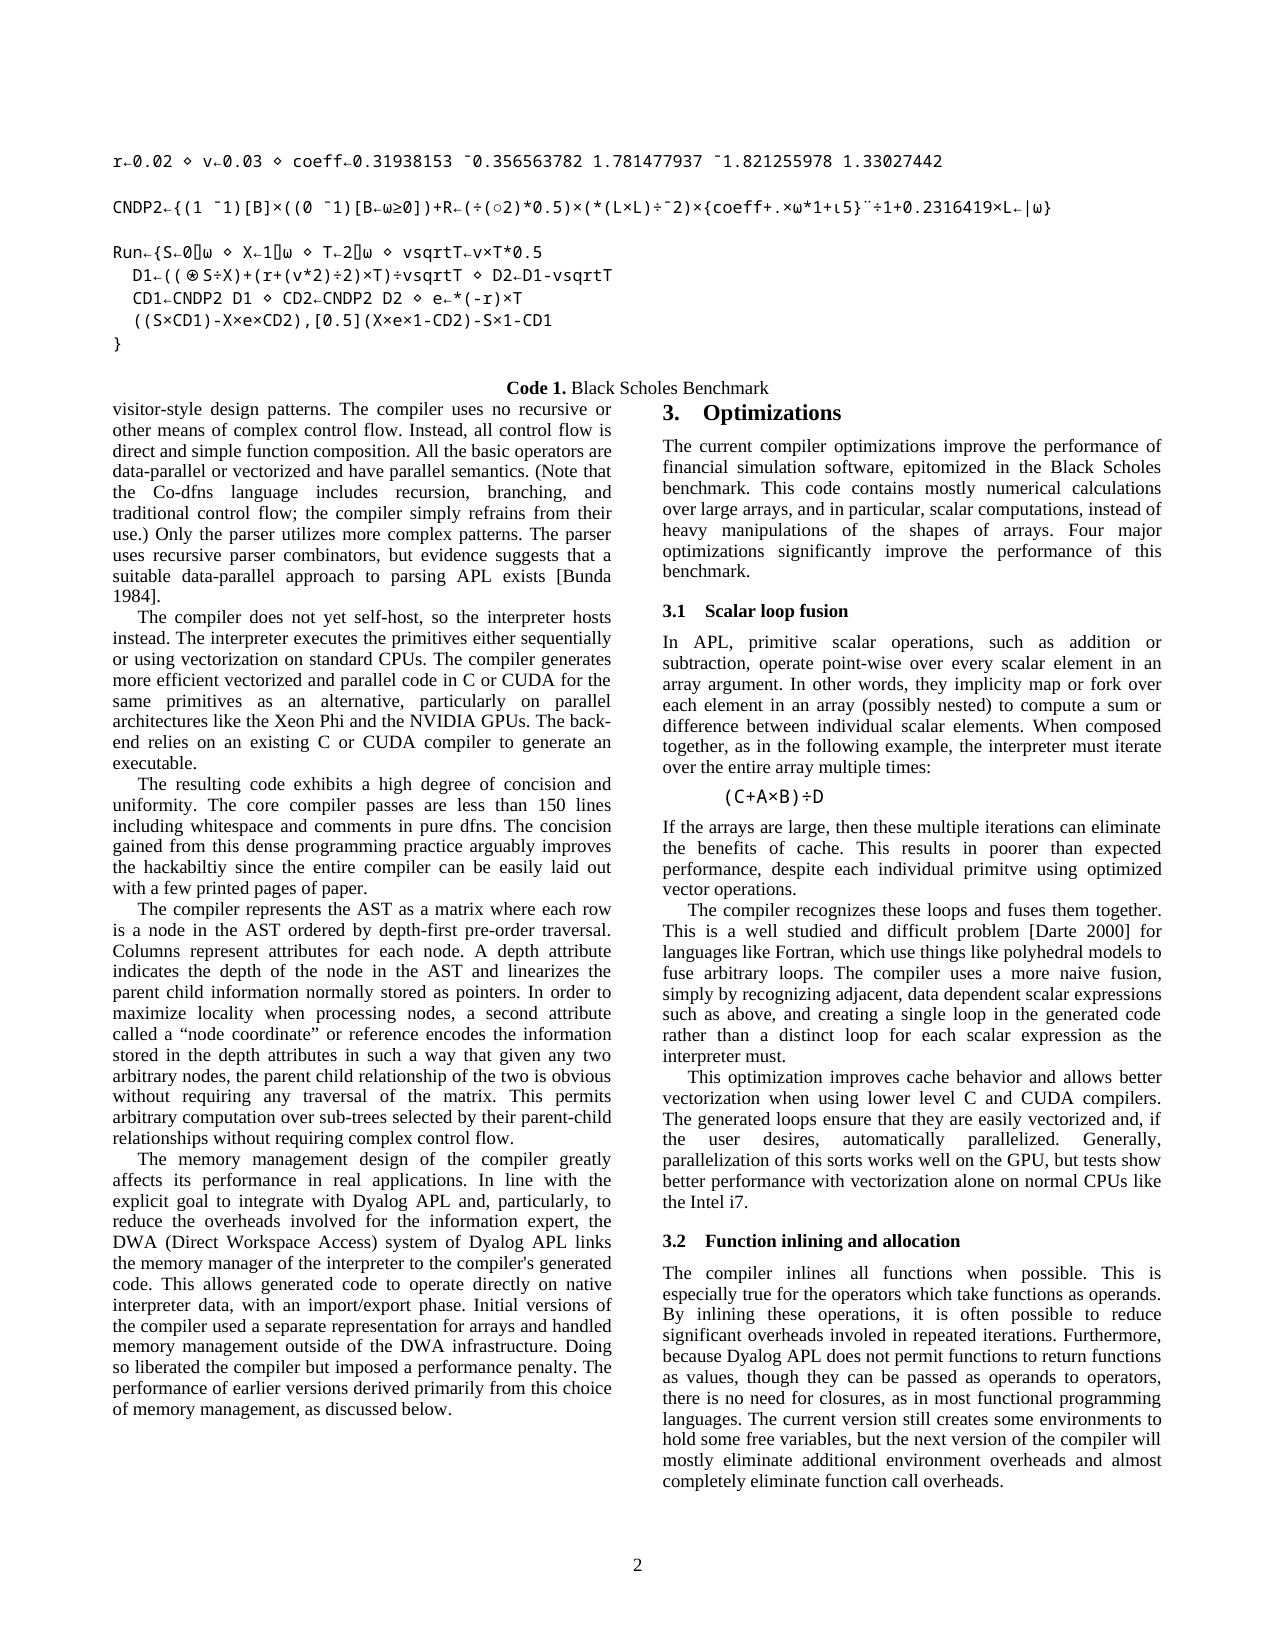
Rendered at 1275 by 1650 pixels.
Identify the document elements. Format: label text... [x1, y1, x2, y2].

text CNDP2←{(1 ¯1)[B]×((0 ¯1)[B←⍵≥0])+R←(÷(○2)*0.5)×(*(L×L)÷¯2)×{coeff+.×⍵*1+⍳5}¨÷1+0.2316419×L←|⍵} [112, 195, 1162, 218]
text The current compiler optimizations improve the performance of financial simulation software, epitomized in the Black Scholes benchmark. This code contains mostly numerical calculations over large arrays, and in particular, scalar computations, instead of heavy manipulations of the shapes of arrays. Four major optimizations significantly improve the performance of this benchmark. [662, 436, 1162, 582]
text ((S×CD1)-X×e×CD2),[0.5](X×e×1-CD2)-S×1-CD1 [112, 309, 1162, 332]
text In APL, primitive scalar operations, such as addition or subtraction, operate point-wise over every scalar element in an array argument. In other words, they implicity map or fork over each element in an array (possibly nested) to compute a sum or difference between individual scalar elements. When composed together, as in the following example, the interpreter must iterate over the entire array multiple times: [662, 632, 1162, 778]
text The compiler inlines all functions when possible. This is especially true for the operators which take functions as operands. By inlining these operations, it is often possible to reduce significant overheads involed in repeated iterations. Furthermore, because Dyalog APL does not permit functions to return functions as values, though they can be passed as operands to operators, there is no need for closures, as in most functional programming languages. The current version still creates some environments to hold some free variables, but the next version of the compiler will mostly eliminate additional environment overheads and almost completely eliminate function call overheads. [662, 1262, 1162, 1492]
text This optimization improves cache behavior and allows better vectorization when using lower level C and CUDA compilers. The generated loops ensure that they are easily vectorized and, if the user desires, automatically parallelized. Generally, parallelization of this sorts works well on the GPU, but tests show better performance with vectorization alone on normal CPUs like the Intel i7. [662, 1067, 1162, 1212]
subtitle Function inlining and allocation [662, 1231, 1162, 1252]
text If the arrays are large, then these multiple iterations can eliminate the benefits of cache. This results in poorer than expected performance, despite each individual primitve using optimized vector operations. [662, 817, 1162, 900]
subtitle Scalar loop fusion [662, 601, 1162, 622]
text The compiler recognizes these loops and fuses them together. This is a well studied and difficult problem [Darte 2000] for languages like Fortran, which use things like polyhedral models to fuse arbitrary loops. The compiler uses a more naive fusion, simply by recognizing adjacent, data dependent scalar expressions such as above, and creating a single loop in the generated code rather than a distinct loop for each scalar expression as the interpreter must. [662, 900, 1162, 1067]
text The memory management design of the compiler greatly affects its performance in real applications. In line with the explicit goal to integrate with Dyalog APL and, particularly, to reduce the overheads involved for the information expert, the DWA (Direct Workspace Access) system of Dyalog APL links the memory manager of the interpreter to the compiler's generated code. This allows generated code to operate directly on native interpreter data, with an import/export phase. Initial versions of the compiler used a separate representation for arrays and handled memory management outside of the DWA infrastructure. Doing so liberated the compiler but imposed a performance penalty. The performance of earlier versions derived primarily from this choice of memory management, as discussed below. [112, 1149, 612, 1419]
text visitor-style design patterns. The compiler uses no recursive or other means of complex control flow. Instead, all control flow is direct and simple function composition. All the basic operators are data-parallel or vectorized and have parallel semantics. (Note that the Co-dfns language includes recursion, branching, and traditional control flow; the compiler simply refrains from their use.) Only the parser utilizes more complex patterns. The parser uses recursive parser combinators, but evidence suggests that a suitable data-parallel approach to parsing APL exists [Bunda 1984]. [112, 399, 612, 607]
text The compiler represents the AST as a matrix where each row is a node in the AST ordered by depth-first pre-order traversal. Columns represent attributes for each node. A depth attribute indicates the depth of the node in the AST and linearizes the parent child information normally stored as pointers. In order to maximize locality when processing nodes, a second attribute called a “node coordinate” or reference encodes the information stored in the depth attributes in such a way that given any two arbitrary nodes, the parent child relationship of the two is obvious without requiring any traversal of the matrix. This permits arbitrary computation over sub-trees selected by their parent-child relationships without requiring complex control flow. [112, 899, 612, 1149]
text } [112, 332, 1162, 354]
text Run←{S←0⌷⍵ ⋄ X←1⌷⍵ ⋄ T←2⌷⍵ ⋄ vsqrtT←v×T*0.5 [112, 241, 1162, 263]
text The compiler does not yet self-host, so the interpreter hosts instead. The interpreter executes the primitives either sequentially or using vectorization on standard CPUs. The compiler generates more efficient vectorized and parallel code in C or CUDA for the same primitives as an alternative, particularly on parallel architectures like the Xeon Phi and the NVIDIA GPUs. The back-end relies on an existing C or CUDA compiler to generate an executable. [112, 607, 612, 774]
text The resulting code exhibits a high degree of concision and uniformity. The core compiler passes are less than 150 lines including whitespace and comments in pure dfns. The concision gained from this dense programming practice arguably improves the hackabiltiy since the entire compiler can be easily laid out with a few printed pages of paper. [112, 774, 612, 899]
text CD1←CNDP2 D1 ⋄ CD2←CNDP2 D2 ⋄ e←*(-r)×T [112, 286, 1162, 309]
subtitle Optimizations [662, 399, 1162, 426]
text D1←((⍟S÷X)+(r+(v*2)÷2)×T)÷vsqrtT ⋄ D2←D1-vsqrtT [112, 263, 1162, 286]
text r←0.02 ⋄ v←0.03 ⋄ coeff←0.31938153 ¯0.356563782 1.781477937 ¯1.821255978 1.33027442 [112, 150, 1162, 173]
text Code 1. Black Scholes Benchmark [112, 377, 1162, 399]
text (C+A×B)÷D [677, 787, 1162, 808]
